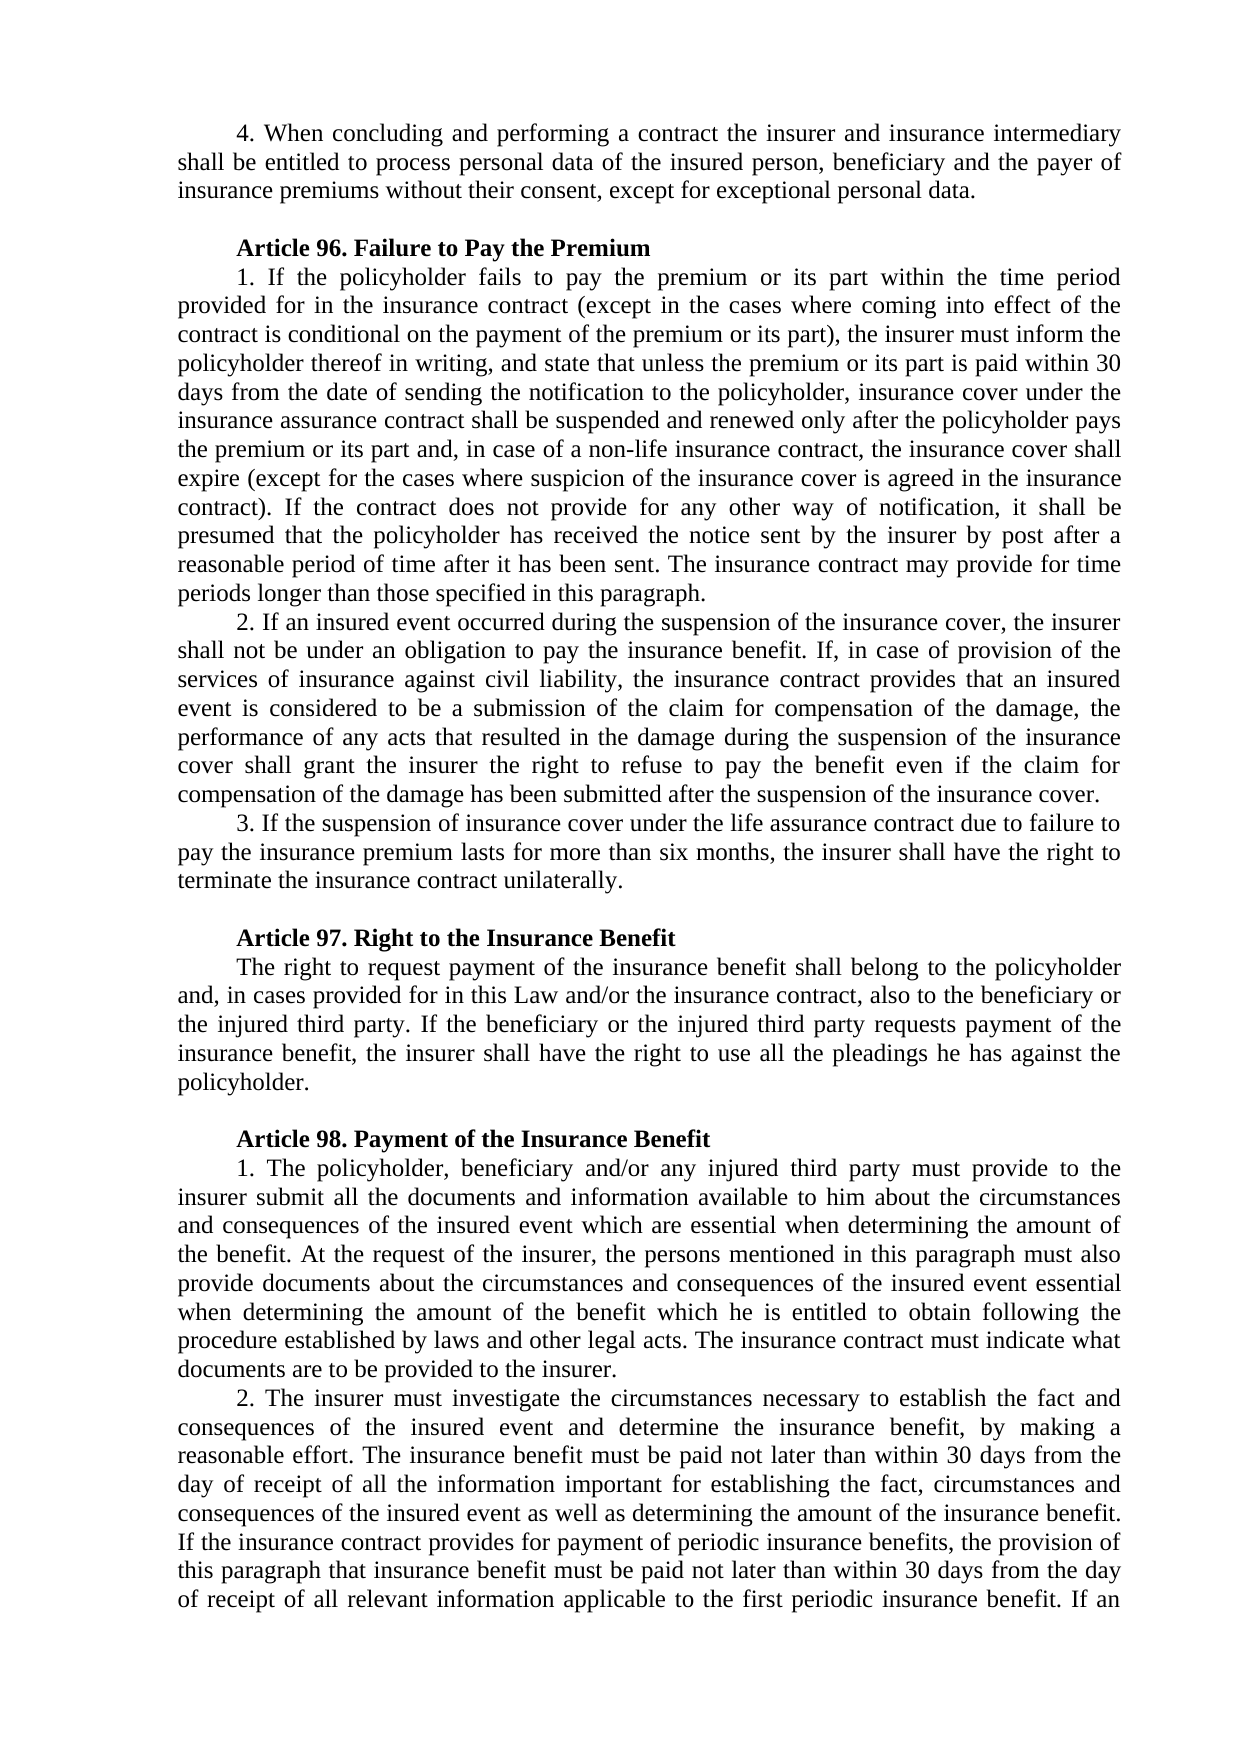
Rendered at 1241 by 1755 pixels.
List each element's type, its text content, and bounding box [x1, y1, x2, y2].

text 1. If the policyholder fails to pay the premium or its part within the time period provided for in the insurance contract (except in the cases where coming into effect of the contract is conditional on the payment of the premium or its part), the insurer must inform the policyholder thereof in writing, and state that unless the premium or its part is paid within 30 days from the date of sending the notification to the policyholder, insurance cover under the insurance assurance contract shall be suspended and renewed only after the policyholder pays the premium or its part and, in case of a non-life insurance contract, the insurance cover shall expire (except for the cases where suspicion of the insurance cover is agreed in the insurance contract). If the contract does not provide for any other way of notification, it shall be presumed that the policyholder has received the notice sent by the insurer by post after a reasonable period of time after it has been sent. The insurance contract may provide for time periods longer than those specified in this paragraph. [177, 262, 1122, 607]
text 4. When concluding and performing a contract the insurer and insurance intermediary shall be entitled to process personal data of the insured person, beneficiary and the payer of insurance premiums without their consent, except for exceptional personal data. [177, 118, 1122, 204]
text Article 98. Payment of the Insurance Benefit [177, 1124, 1122, 1153]
text 2. If an insured event occurred during the suspension of the insurance cover, the insurer shall not be under an obligation to pay the insurance benefit. If, in case of provision of the services of insurance against civil liability, the insurance contract provides that an insured event is considered to be a submission of the claim for compensation of the damage, the performance of any acts that resulted in the damage during the suspension of the insurance cover shall grant the insurer the right to refuse to pay the benefit even if the claim for compensation of the damage has been submitted after the suspension of the insurance cover. [177, 607, 1122, 808]
text The right to request payment of the insurance benefit shall belong to the policyholder and, in cases provided for in this Law and/or the insurance contract, also to the beneficiary or the injured third party. If the beneficiary or the injured third party requests payment of the insurance benefit, the insurer shall have the right to use all the pleadings he has against the policyholder. [177, 952, 1122, 1096]
text 3. If the suspension of insurance cover under the life assurance contract due to failure to pay the insurance premium lasts for more than six months, the insurer shall have the right to terminate the insurance contract unilaterally. [177, 808, 1122, 894]
text 1. The policyholder, beneficiary and/or any injured third party must provide to the insurer submit all the documents and information available to him about the circumstances and consequences of the insured event which are essential when determining the amount of the benefit. At the request of the insurer, the persons mentioned in this paragraph must also provide documents about the circumstances and consequences of the insured event essential when determining the amount of the benefit which he is entitled to obtain following the procedure established by laws and other legal acts. The insurance contract must indicate what documents are to be provided to the insurer. [177, 1153, 1122, 1383]
text 2. The insurer must investigate the circumstances necessary to establish the fact and consequences of the insured event and determine the insurance benefit, by making a reasonable effort. The insurance benefit must be paid not later than within 30 days from the day of receipt of all the information important for establishing the fact, circumstances and consequences of the insured event as well as determining the amount of the insurance benefit. If the insurance contract provides for payment of periodic insurance benefits, the provision of this paragraph that insurance benefit must be paid not later than within 30 days from the day of receipt of all relevant information applicable to the first periodic insurance benefit. If an [177, 1383, 1122, 1613]
text Article 97. Right to the Insurance Benefit [177, 923, 1122, 952]
text Article 96. Failure to Pay the Premium [177, 233, 1122, 262]
